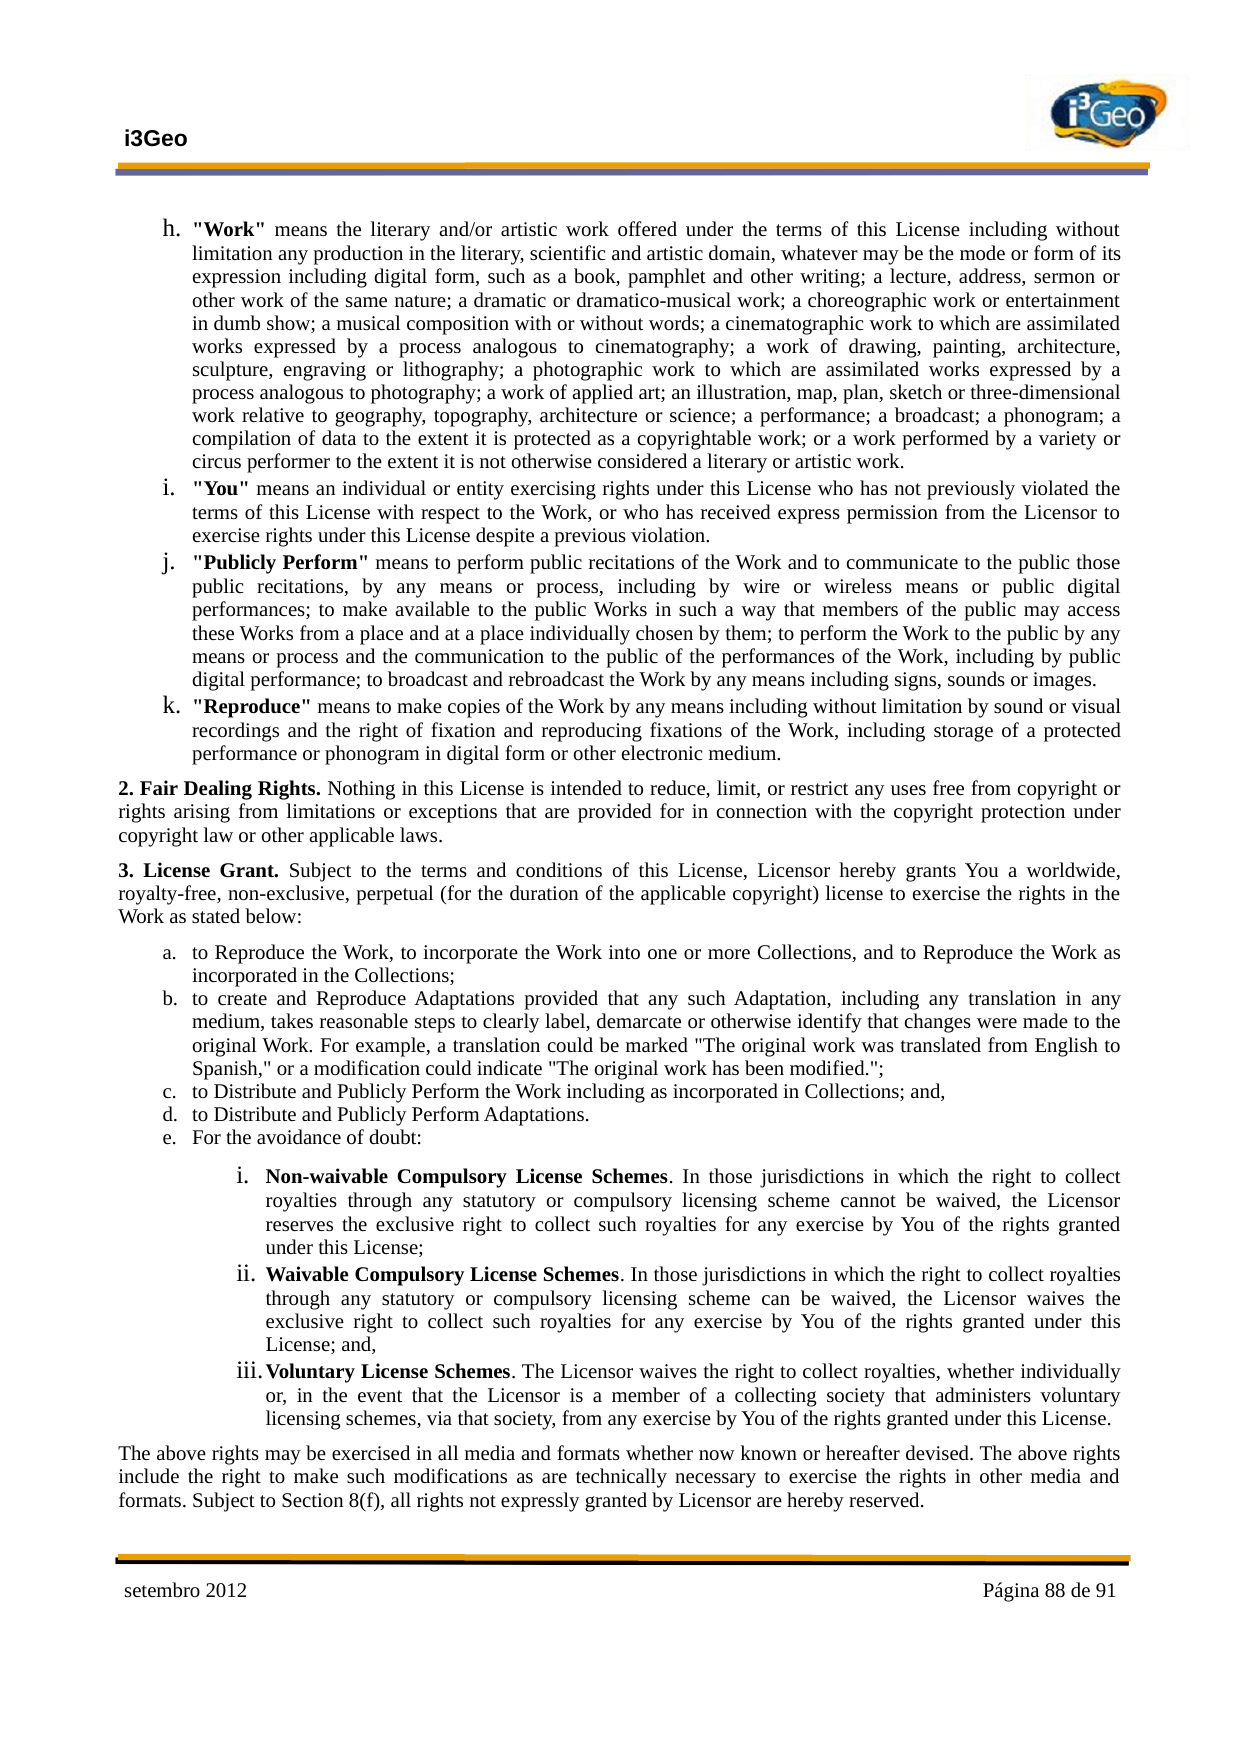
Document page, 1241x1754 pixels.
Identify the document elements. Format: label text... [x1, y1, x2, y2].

list "Publicly Perform" means to perform public recitations of the Work and to communicate to the public those public recitations, by any means or process, including by wire or wireless means or public digital performances; to make available to the public Works in such a way that members of the public may access these Works from a place and at a place individually chosen by them; to perform the Work to the public by any means or process and the communication to the public of the performances of the Work, including by public digital performance; to broadcast and rebroadcast the Work by any means including signs, sounds or images. [162, 547, 1122, 691]
text 2. Fair Dealing Rights. Nothing in this License is intended to reduce, limit, or restrict any uses free from copyright or rights arising from limitations or exceptions that are provided for in connection with the copyright protection under copyright law or other applicable laws. [118, 777, 1122, 847]
picture [1025, 74, 1191, 151]
list "You" means an individual or entity exercising rights under this License who has not previously violated the terms of this License with respect to the Work, or who has received express permission from the Licensor to exercise rights under this License despite a previous violation. [162, 473, 1122, 547]
list Voluntary License Schemes. The Licensor waives the right to collect royalties, whether individually or, in the event that the Licensor is a member of a collecting society that administers voluntary licensing schemes, via that society, from any exercise by You of the rights granted under this License. [236, 1356, 1122, 1430]
list Non-waivable Compulsory License Schemes. In those jurisdictions in which the right to collect royalties through any statutory or compulsory licensing scheme cannot be waived, the Licensor reserves the exclusive right to collect such royalties for any exercise by You of the rights granted under this License; [236, 1162, 1122, 1259]
list to create and Reproduce Adaptations provided that any such Adaptation, including any translation in any medium, takes reasonable steps to clearly label, demarcate or otherwise identify that changes were made to the original Work. For example, a translation could be marked "The original work was translated from English to Spanish," or a modification could indicate "The original work has been modified."; [162, 987, 1122, 1080]
list "Reproduce" means to make copies of the Work by any means including without limitation by sound or visual recordings and the right of fixation and reproducing fixations of the Work, including storage of a protected performance or phonogram in digital form or other electronic medium. [162, 691, 1122, 765]
list to Reproduce the Work, to incorporate the Work into one or more Collections, and to Reproduce the Work as incorporated in the Collections; [162, 941, 1122, 987]
list to Distribute and Publicly Perform Adaptations. [162, 1103, 1122, 1126]
list For the avoidance of doubt: [162, 1126, 1122, 1149]
list "Work" means the literary and/or artistic work offered under the terms of this License including without limitation any production in the literary, scientific and artistic domain, whatever may be the mode or form of its expression including digital form, such as a book, pamphlet and other writing; a lecture, address, sermon or other work of the same nature; a dramatic or dramatico-musical work; a choreographic work or entertainment in dumb show; a musical composition with or without words; a cinematographic work to which are assimilated works expressed by a process analogous to cinematography; a work of drawing, painting, architecture, sculpture, engraving or lithography; a photographic work to which are assimilated works expressed by a process analogous to photography; a work of applied art; an illustration, map, plan, sketch or three-dimensional work relative to geography, topography, architecture or science; a performance; a broadcast; a phonogram; a compilation of data to the extent it is protected as a copyrightable work; or a work performed by a variety or circus performer to the extent it is not otherwise considered a literary or artistic work. [162, 214, 1122, 473]
list Waivable Compulsory License Schemes. In those jurisdictions in which the right to collect royalties through any statutory or compulsory licensing scheme can be waived, the Licensor waives the exclusive right to collect such royalties for any exercise by You of the rights granted under this License; and, [236, 1259, 1122, 1356]
text The above rights may be exercised in all media and formats whether now known or hereafter devised. The above rights include the right to make such modifications as are technically necessary to exercise the rights in other media and formats. Subject to Section 8(f), all rights not expressly granted by Licensor are hereby reserved. [118, 1442, 1122, 1512]
text 3. License Grant. Subject to the terms and conditions of this License, Licensor hereby grants You a worldwide, royalty-free, non-exclusive, perpetual (for the duration of the applicable copyright) license to exercise the rights in the Work as stated below: [118, 859, 1122, 928]
list to Distribute and Publicly Perform the Work including as incorporated in Collections; and, [162, 1080, 1122, 1103]
